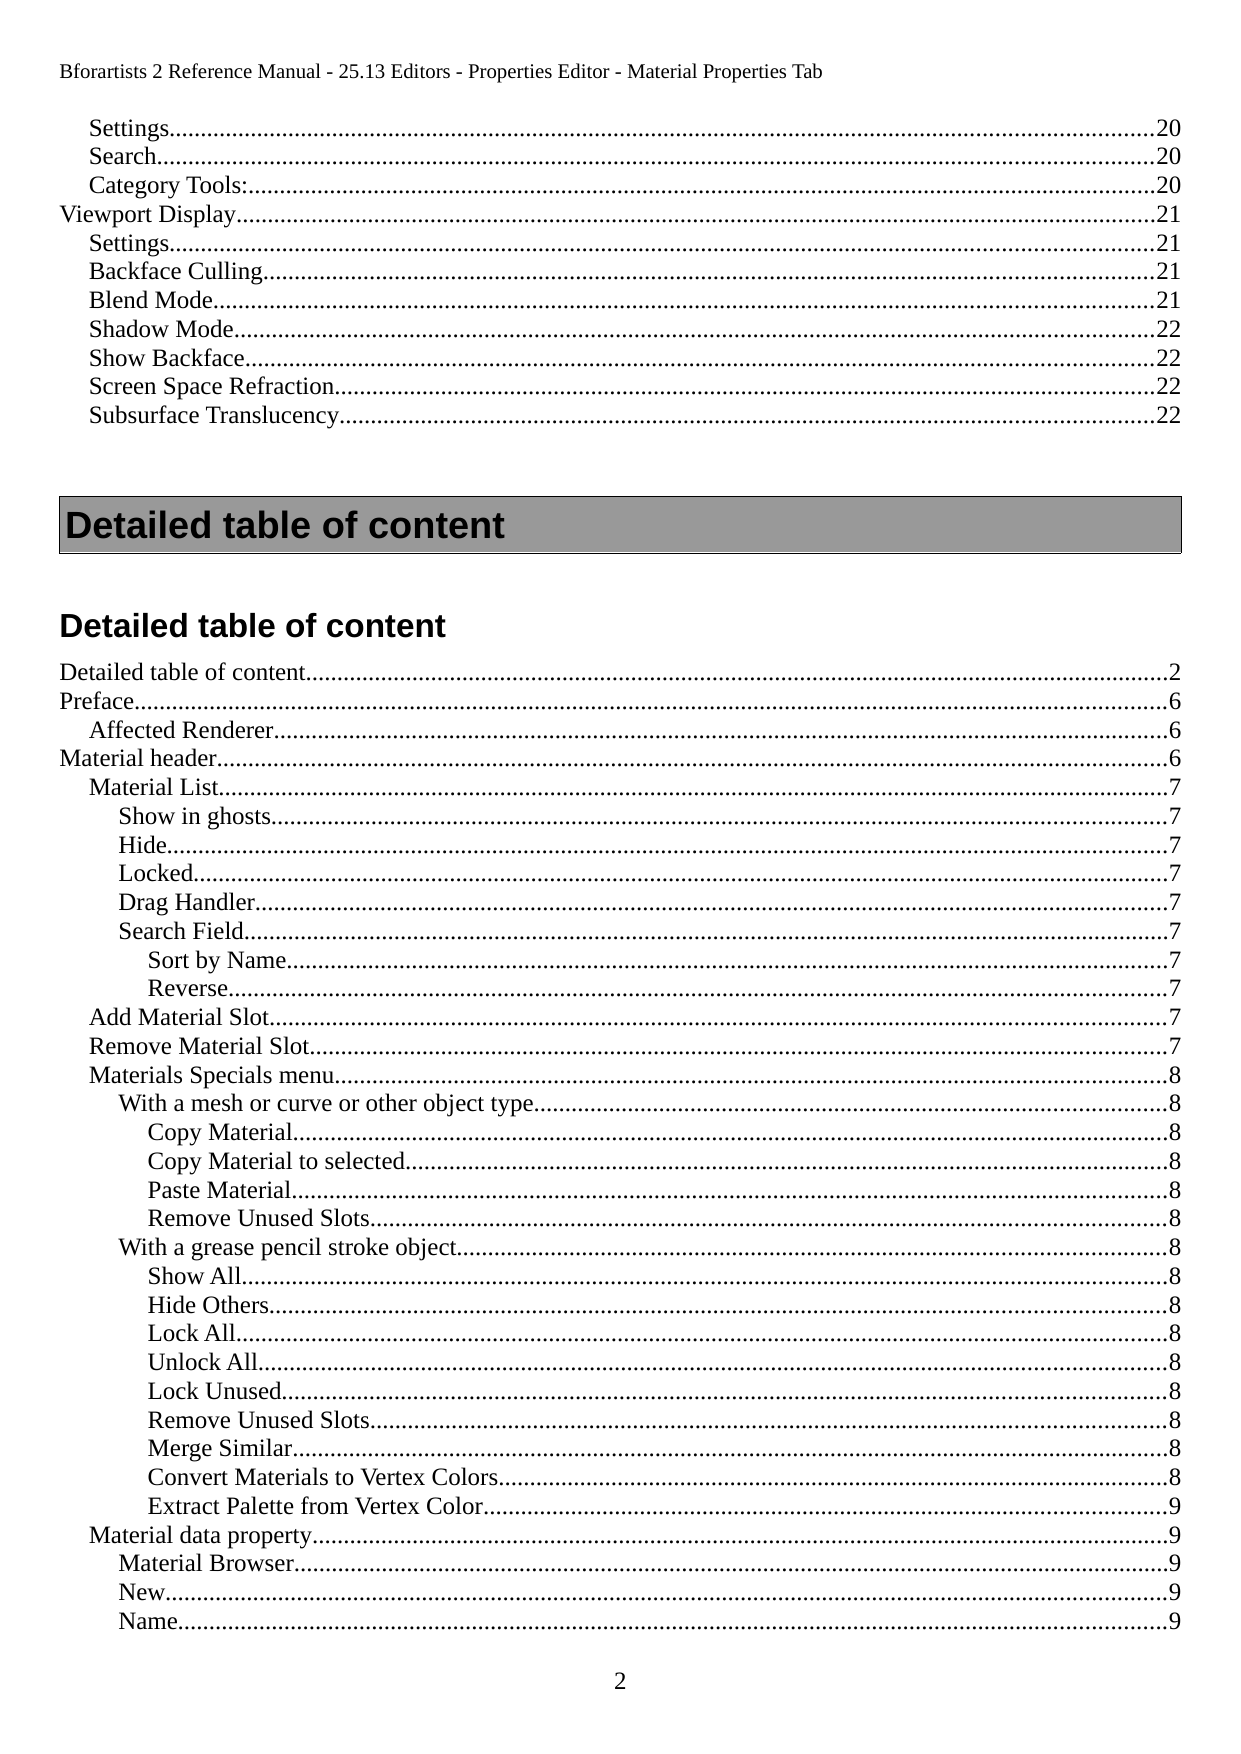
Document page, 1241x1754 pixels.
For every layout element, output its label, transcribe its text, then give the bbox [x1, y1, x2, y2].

text Show Backface 22 [88, 343, 1181, 371]
text Drag Handler 7 [118, 887, 1181, 916]
text Reverse 7 [147, 973, 1181, 1002]
text Copy Material 8 [147, 1117, 1181, 1146]
text Material data property 9 [88, 1520, 1181, 1548]
text Material List 7 [88, 772, 1181, 801]
text Detailed table of content 2 [59, 657, 1181, 686]
text Lock All 8 [147, 1318, 1181, 1347]
text Search 20 [88, 141, 1181, 170]
text Settings 20 [88, 113, 1181, 141]
text Convert Materials to Vertex Colors 8 [147, 1462, 1181, 1491]
text Hide 7 [118, 830, 1181, 858]
text Merge Similar 8 [147, 1433, 1181, 1462]
text Copy Material to selected 8 [147, 1146, 1181, 1175]
text Show in ghosts 7 [118, 801, 1181, 830]
text Settings 21 [88, 228, 1181, 256]
text Materials Specials menu 8 [88, 1060, 1181, 1088]
text Blend Mode 21 [88, 285, 1181, 314]
text Name 9 [118, 1606, 1181, 1635]
text Remove Unused Slots 8 [147, 1203, 1181, 1232]
text Sort by Name 7 [147, 945, 1181, 973]
text Paste Material 8 [147, 1175, 1181, 1203]
text Shadow Mode 22 [88, 314, 1181, 343]
text Add Material Slot 7 [88, 1002, 1181, 1031]
text Extract Palette from Vertex Color 9 [147, 1491, 1181, 1520]
subtitle Detailed table of content [59, 606, 1181, 645]
text With a mesh or curve or other object type 8 [118, 1088, 1181, 1117]
text With a grease pencil stroke object 8 [118, 1232, 1181, 1261]
text Unlock All 8 [147, 1347, 1181, 1376]
text Remove Unused Slots 8 [147, 1405, 1181, 1433]
text New 9 [118, 1577, 1181, 1606]
text Material header 6 [59, 743, 1181, 772]
text Preface 6 [59, 686, 1181, 715]
text Hide Others 8 [147, 1290, 1181, 1318]
text Viewport Display 21 [59, 199, 1181, 228]
text Lock Unused 8 [147, 1376, 1181, 1405]
table_header Detailed table of content [60, 497, 1181, 552]
text Affected Renderer 6 [88, 715, 1181, 743]
text Backface Culling 21 [88, 256, 1181, 285]
text Remove Material Slot 7 [88, 1031, 1181, 1060]
text Material Browser 9 [118, 1548, 1181, 1577]
text Category Tools: 20 [88, 170, 1181, 199]
text Subsurface Translucency 22 [88, 400, 1181, 429]
text Screen Space Refraction 22 [88, 371, 1181, 400]
text Search Field 7 [118, 916, 1181, 945]
text Show All 8 [147, 1261, 1181, 1290]
text Locked 7 [118, 858, 1181, 887]
